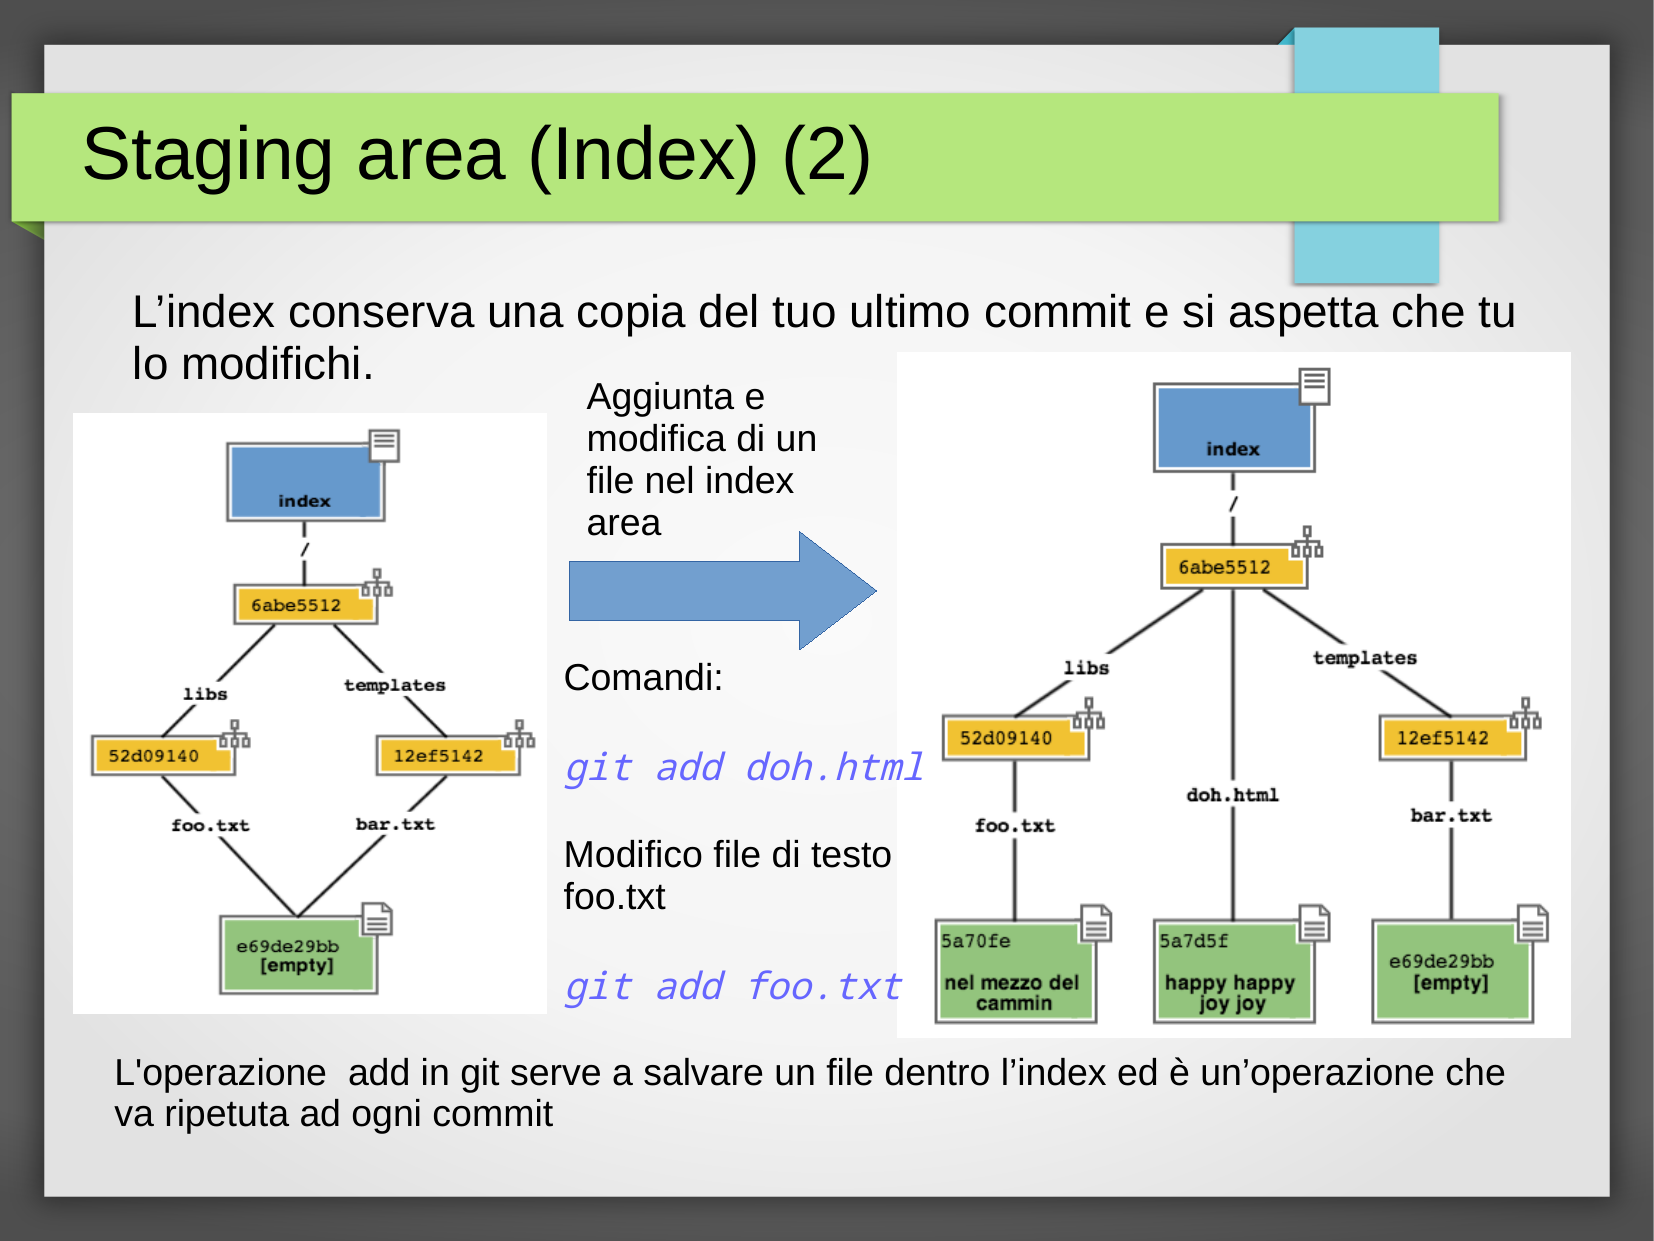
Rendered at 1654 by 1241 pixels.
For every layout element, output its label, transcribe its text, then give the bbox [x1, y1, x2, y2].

text_box Comandi: git add doh.html Modifico file di testo foo.txt git add foo.txt [548, 649, 957, 1043]
text_box L'operazione add in git serve a salvare un file dentro l’index ed è un’operazione che va ripetuta ad ogni commit [99, 1043, 1529, 1143]
title Staging area (Index) (2) [81, 94, 1263, 213]
text_box Aggiunta e modifica di un file nel index area [571, 368, 868, 552]
text_box L’index conserva una copia del tuo ultimo commit e si aspetta che tu lo modifichi. [118, 278, 1536, 397]
picture [0, 0, 1654, 1241]
text_box [569, 552, 877, 649]
